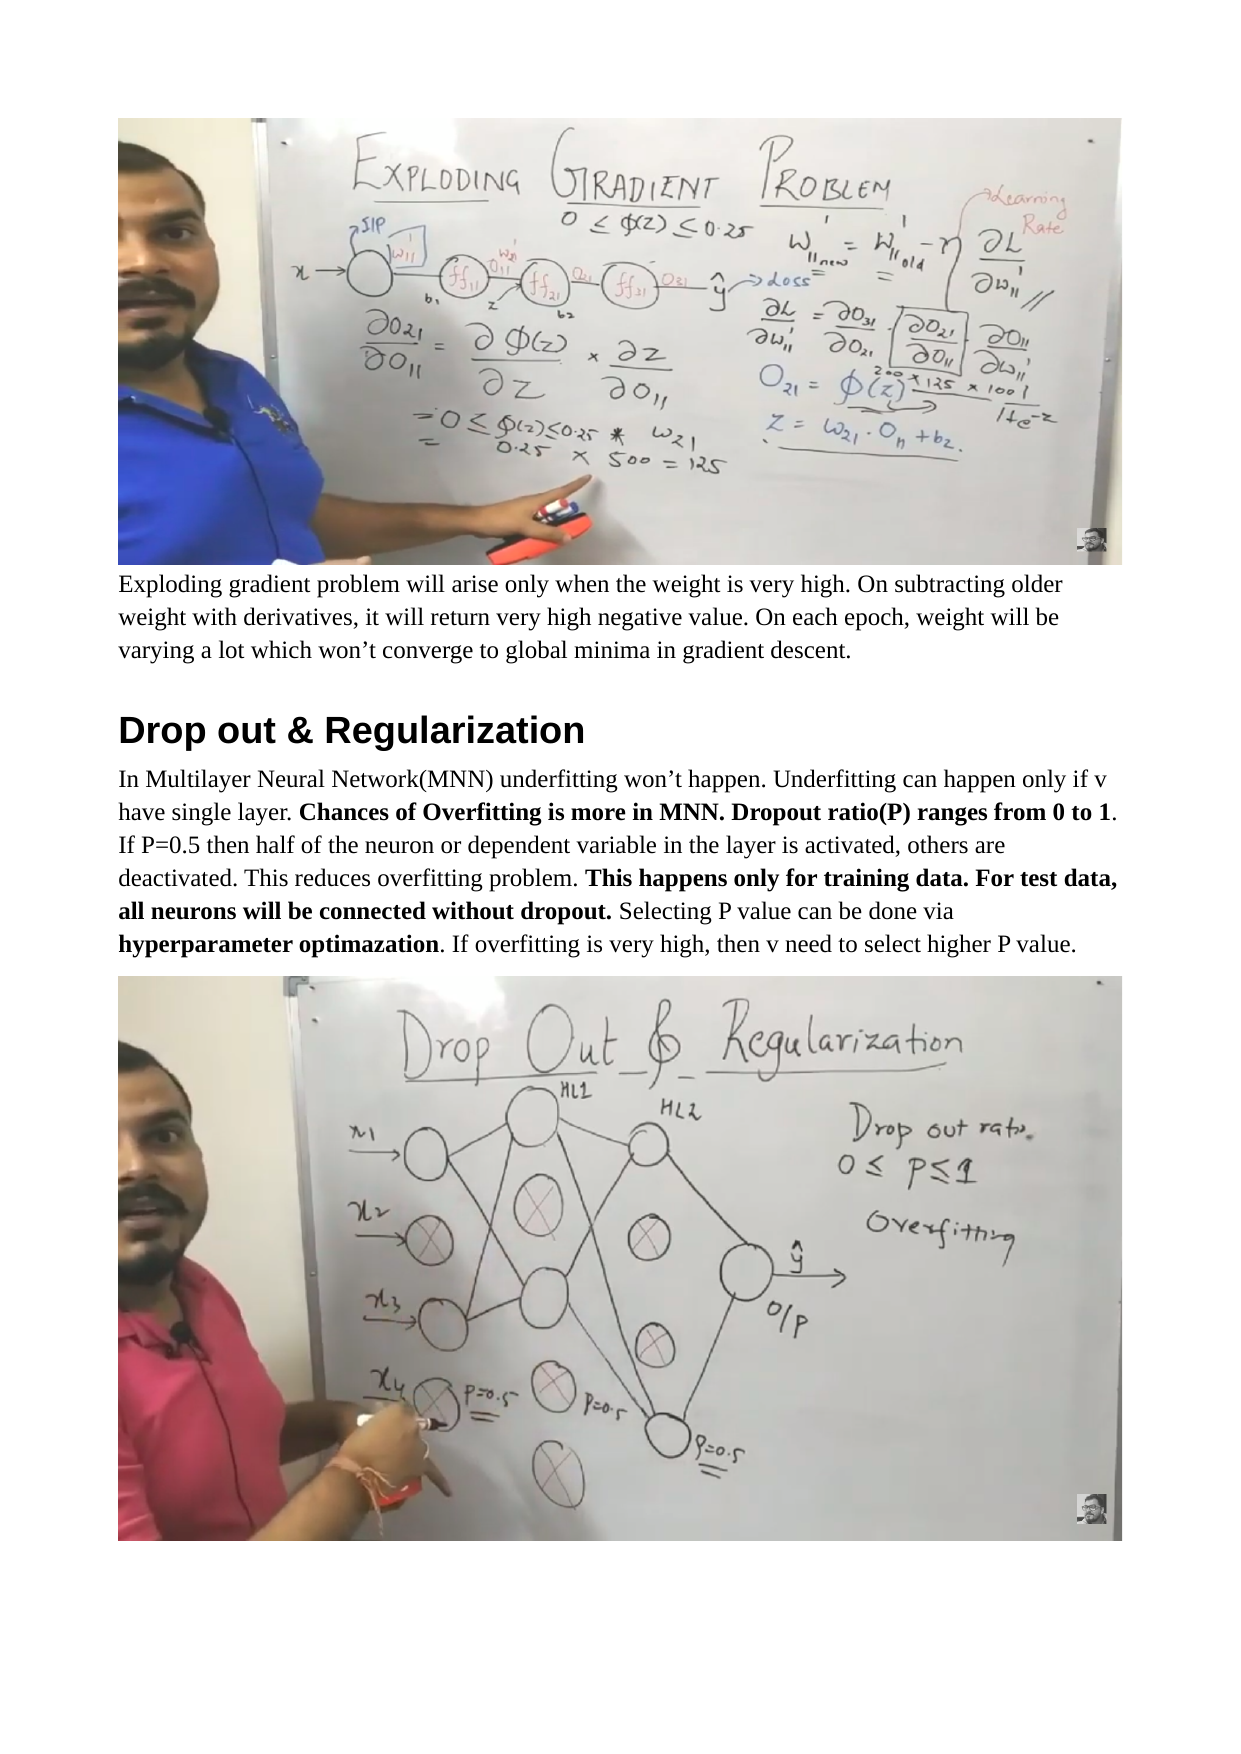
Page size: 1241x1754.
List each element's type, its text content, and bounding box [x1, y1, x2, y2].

subtitle Drop out & Regularization [118, 708, 1122, 751]
picture [118, 118, 1123, 565]
text Exploding gradient problem will arise only when the weight is very high. On subtracting older weight with derivatives, it will return very high negative value. On each epoch, weight will be varying a lot which won’t converge to global minima in gradient descent. [118, 565, 1122, 664]
text In Multilayer Neural Network(MNN) underfitting won’t happen. Underfitting can happen only if v have single layer. Chances of Overfitting is more in MNN. Dropout ratio(P) ranges from 0 to 1. If P=0.5 then half of the neuron or dependent variable in the layer is activated, others are deactivated. This reduces overfitting problem. This happens only for training data. For test data, all neurons will be connected without dropout. Selecting P value can be done via hyperparameter optimazation. If overfitting is very high, then v need to select higher P value. [118, 764, 1122, 958]
picture [118, 976, 1123, 1541]
